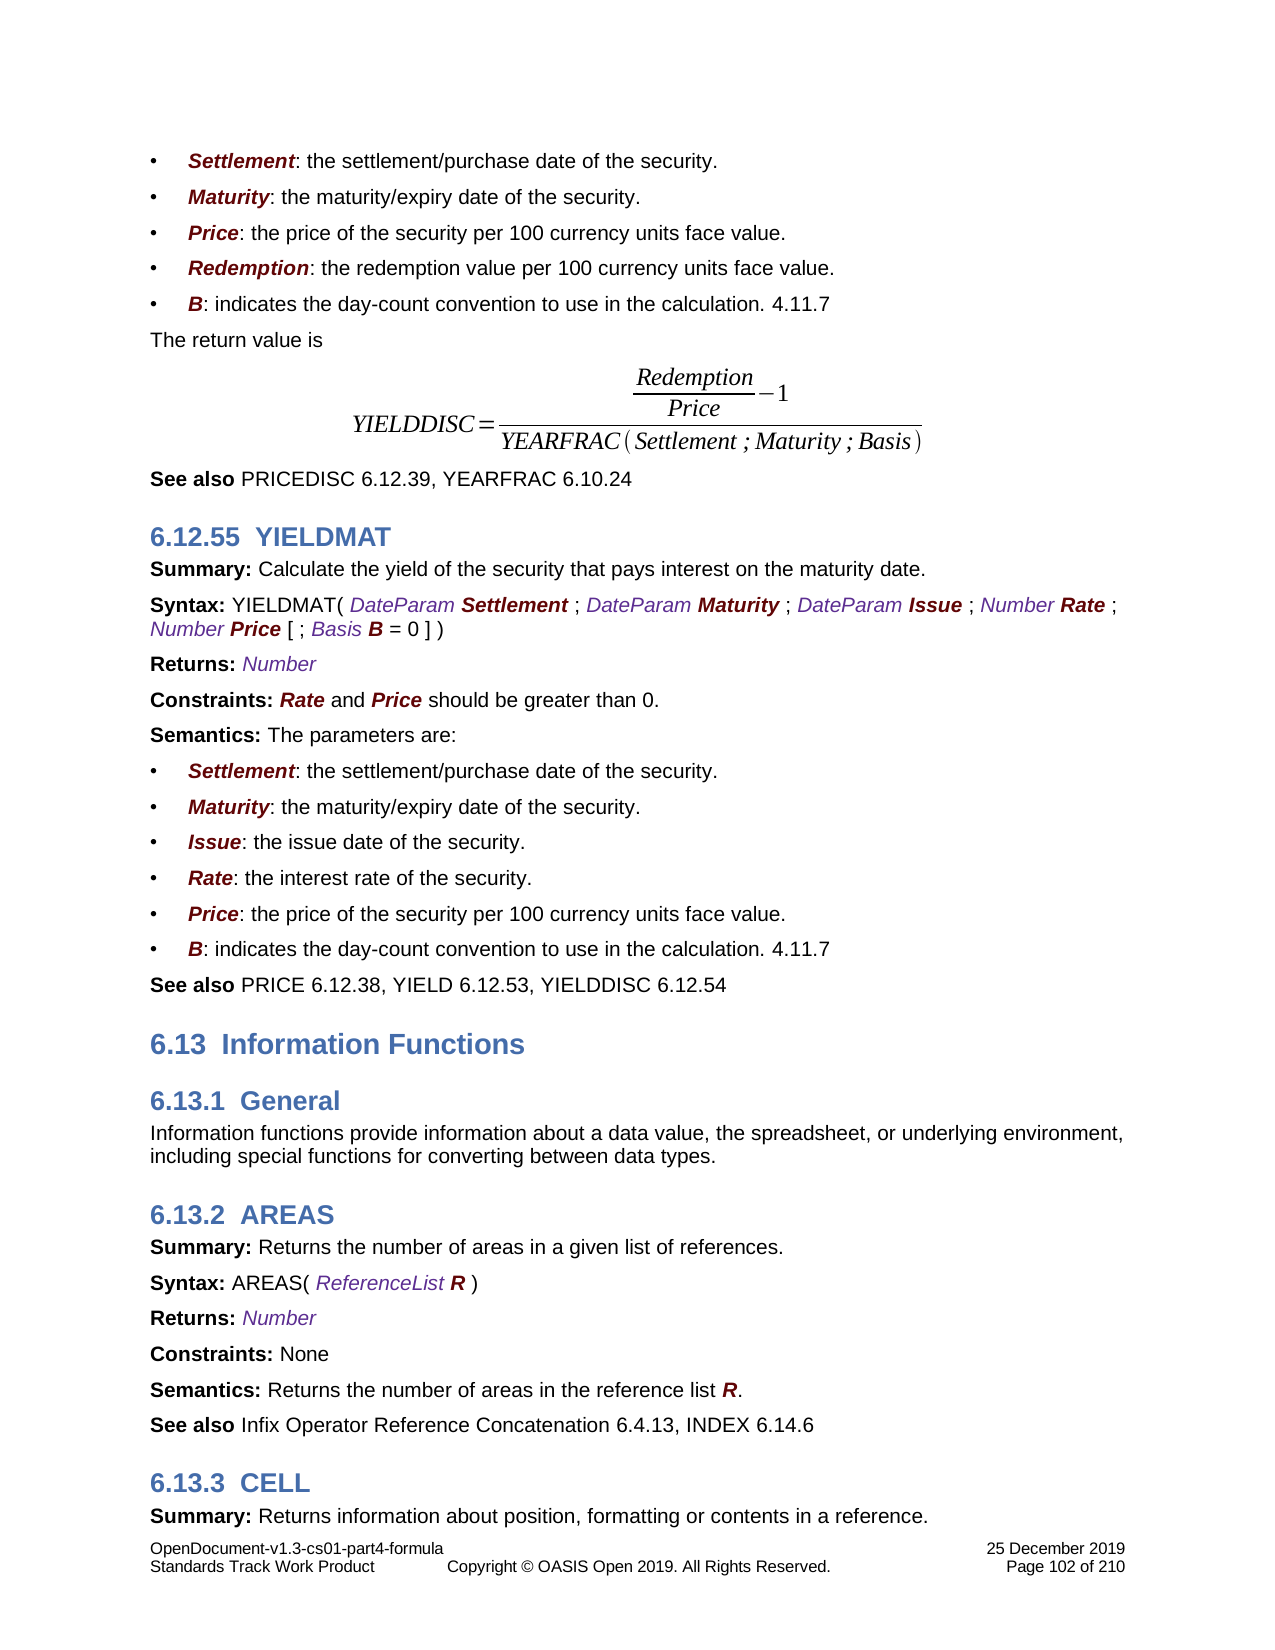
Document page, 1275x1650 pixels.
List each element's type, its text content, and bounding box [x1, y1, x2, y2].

text Syntax: AREAS( ReferenceList R ) [150, 1271, 1125, 1295]
text Summary: Returns information about position, formatting or contents in a reference. [150, 1504, 1125, 1528]
subtitle AREAS [150, 1199, 1125, 1229]
subtitle YIELDMAT [150, 522, 1125, 552]
list Price: the price of the security per 100 currency units face value. [150, 902, 1125, 926]
list Maturity: the maturity/expiry date of the security. [150, 795, 1125, 819]
text Syntax: YIELDMAT( DateParam Settlement ; DateParam Maturity ; DateParam Issue ; Number Rate ; Number Price [ ; Basis B = 0 ] ) [150, 593, 1125, 641]
subtitle General [150, 1085, 1125, 1115]
text Semantics: Returns the number of areas in the reference list R. [150, 1378, 1125, 1402]
list Maturity: the maturity/expiry date of the security. [150, 186, 1125, 209]
list Issue: the issue date of the security. [150, 831, 1125, 854]
list B: indicates the day-count convention to use in the calculation. 4.11.7 [150, 938, 1125, 961]
text Constraints: Rate and Price should be greater than 0. [150, 688, 1125, 712]
text See also PRICEDISC 6.12.39, YEARFRAC 6.10.24 [150, 467, 1125, 491]
subtitle Information Functions [150, 1028, 1125, 1060]
subtitle CELL [150, 1468, 1125, 1498]
text See also PRICE 6.12.38, YIELD 6.12.53, YIELDDISC 6.12.54 [150, 973, 1125, 997]
list Price: the price of the security per 100 currency units face value. [150, 221, 1125, 245]
text Returns: Number [150, 1307, 1125, 1330]
text Semantics: The parameters are: [150, 724, 1125, 747]
list Settlement: the settlement/purchase date of the security. [150, 150, 1125, 173]
text Summary: Returns the number of areas in a given list of references. [150, 1236, 1125, 1259]
text Information functions provide information about a data value, the spreadsheet, or underlying environment, including special functions for converting between data types. [150, 1121, 1125, 1168]
list Rate: the interest rate of the security. [150, 866, 1125, 890]
list B: indicates the day-count convention to use in the calculation. 4.11.7 [150, 292, 1125, 316]
text See also Infix Operator Reference Concatenation 6.4.13, INDEX 6.14.6 [150, 1414, 1125, 1437]
text The return value is [150, 328, 1125, 352]
text Returns: Number [150, 653, 1125, 676]
list Settlement: the settlement/purchase date of the security. [150, 759, 1125, 783]
list Redemption: the redemption value per 100 currency units face value. [150, 257, 1125, 280]
text Constraints: None [150, 1342, 1125, 1366]
text Summary: Calculate the yield of the security that pays interest on the maturity date. [150, 558, 1125, 581]
